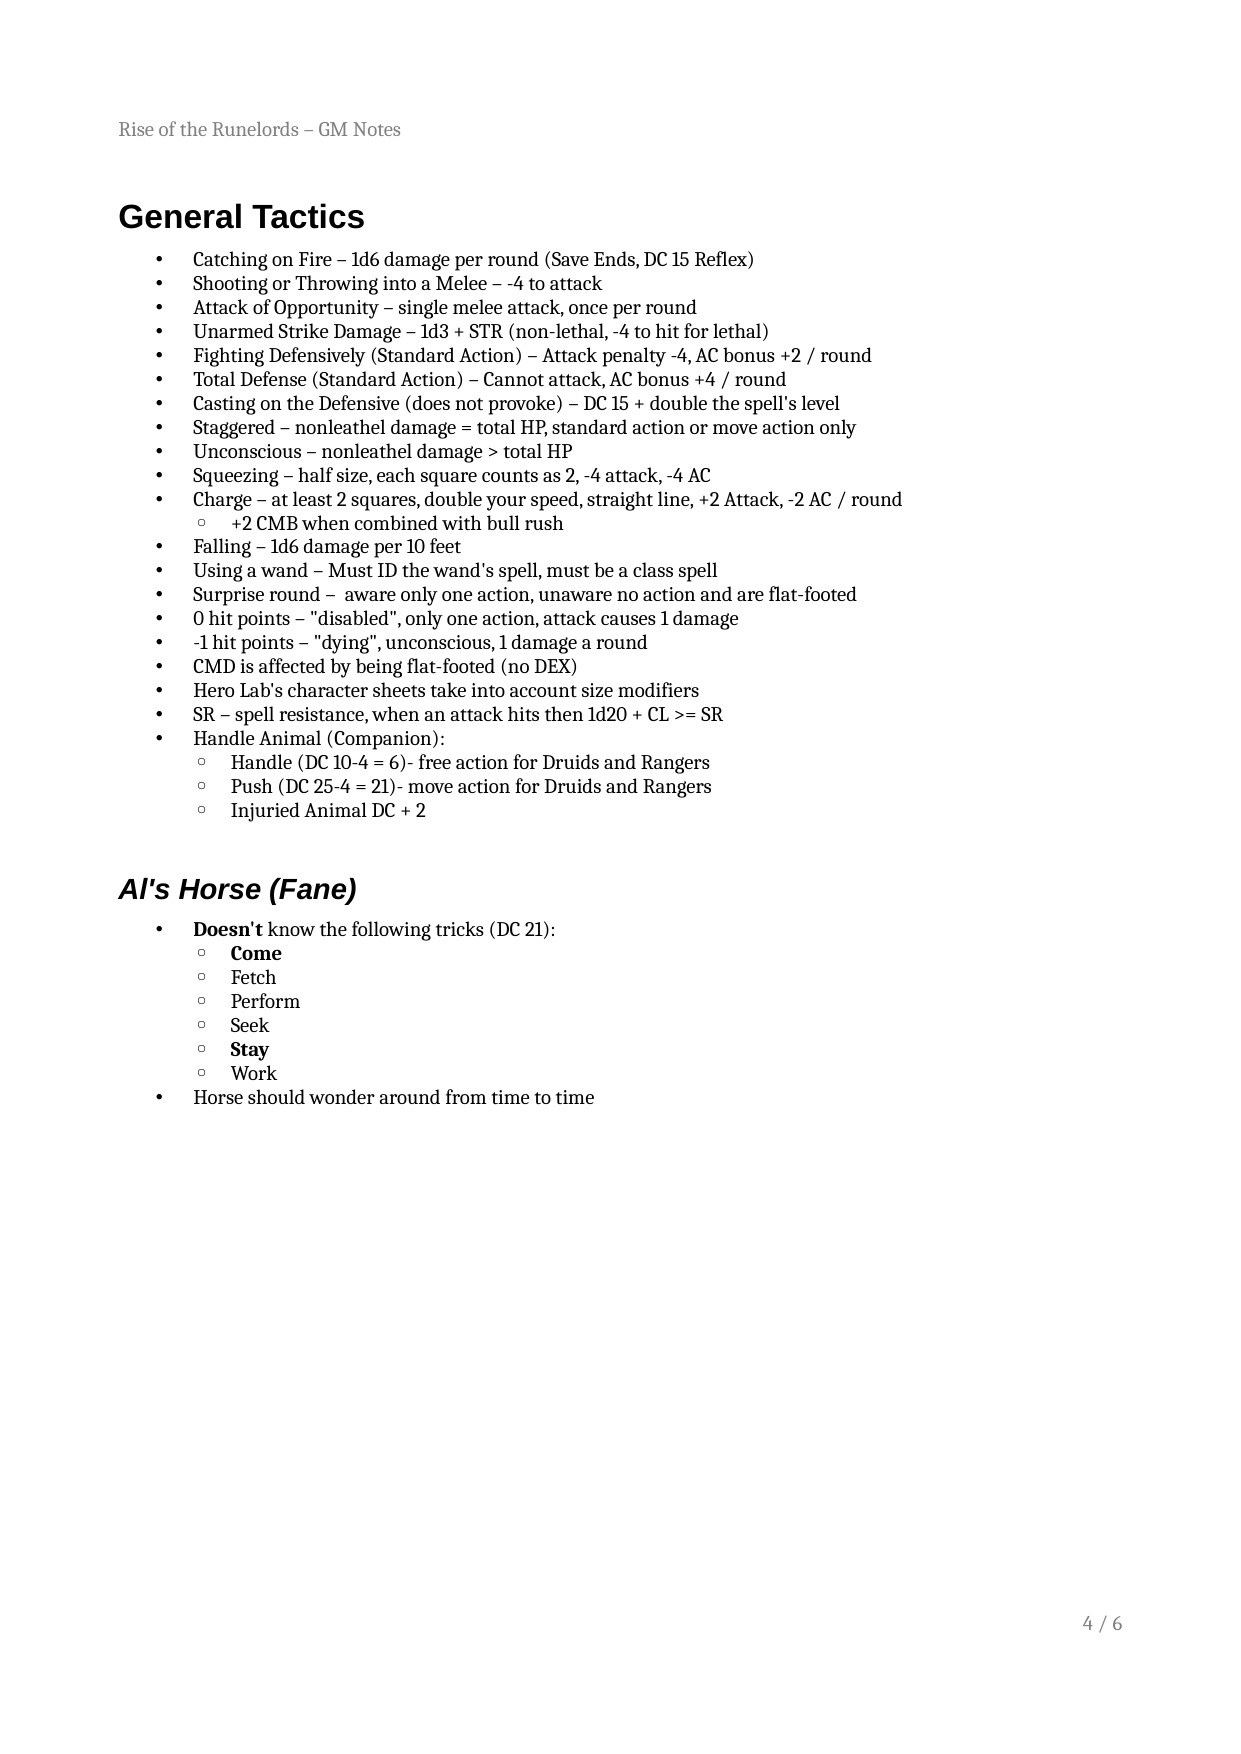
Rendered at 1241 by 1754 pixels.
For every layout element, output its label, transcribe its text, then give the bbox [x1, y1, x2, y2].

list Handle Animal (Companion): [156, 727, 1122, 751]
list Doesn't know the following tricks (DC 21): [156, 918, 1122, 942]
list Fetch [193, 966, 1122, 989]
list Come [193, 942, 1122, 966]
list Work [193, 1061, 1122, 1085]
list Casting on the Defensive (does not provoke) – DC 15 + double the spell's level [156, 391, 1122, 415]
list Perform [193, 989, 1122, 1013]
list CMD is affected by being flat-footed (no DEX) [156, 655, 1122, 679]
list Horse should wonder around from time to time [156, 1085, 1122, 1109]
list -1 hit points – "dying", unconscious, 1 damage a round [156, 631, 1122, 655]
list Squeezing – half size, each square counts as 2, -4 attack, -4 AC [156, 463, 1122, 487]
list SR – spell resistance, when an attack hits then 1d20 + CL >= SR [156, 703, 1122, 727]
list Hero Lab's character sheets take into account size modifiers [156, 679, 1122, 703]
list Using a wand – Must ID the wand's spell, must be a class spell [156, 559, 1122, 583]
list Attack of Opportunity – single melee attack, once per round [156, 296, 1122, 319]
list Unconscious – nonleathel damage > total HP [156, 439, 1122, 463]
list Injuried Animal DC + 2 [193, 799, 1122, 823]
list Stay [193, 1037, 1122, 1061]
list Shooting or Throwing into a Melee – -4 to attack [156, 272, 1122, 296]
subtitle Al's Horse (Fane) [118, 872, 1122, 905]
list Push (DC 25-4 = 21)- move action for Druids and Rangers [193, 775, 1122, 799]
list Total Defense (Standard Action) – Cannot attack, AC bonus +4 / round [156, 367, 1122, 391]
list Staggered – nonleathel damage = total HP, standard action or move action only [156, 415, 1122, 439]
list Charge – at least 2 squares, double your speed, straight line, +2 Attack, -2 AC / round [156, 487, 1122, 511]
subtitle General Tactics [118, 197, 1122, 235]
list Surprise round – aware only one action, unaware no action and are flat-footed [156, 583, 1122, 607]
list Seek [193, 1013, 1122, 1037]
list Handle (DC 10-4 = 6)- free action for Druids and Rangers [193, 751, 1122, 775]
list 0 hit points – "disabled", only one action, attack causes 1 damage [156, 607, 1122, 631]
list Falling – 1d6 damage per 10 feet [156, 535, 1122, 559]
list +2 CMB when combined with bull rush [193, 511, 1122, 535]
list Catching on Fire – 1d6 damage per round (Save Ends, DC 15 Reflex) [156, 248, 1122, 272]
list Unarmed Strike Damage – 1d3 + STR (non-lethal, -4 to hit for lethal) [156, 319, 1122, 343]
list Fighting Defensively (Standard Action) – Attack penalty -4, AC bonus +2 / round [156, 343, 1122, 367]
